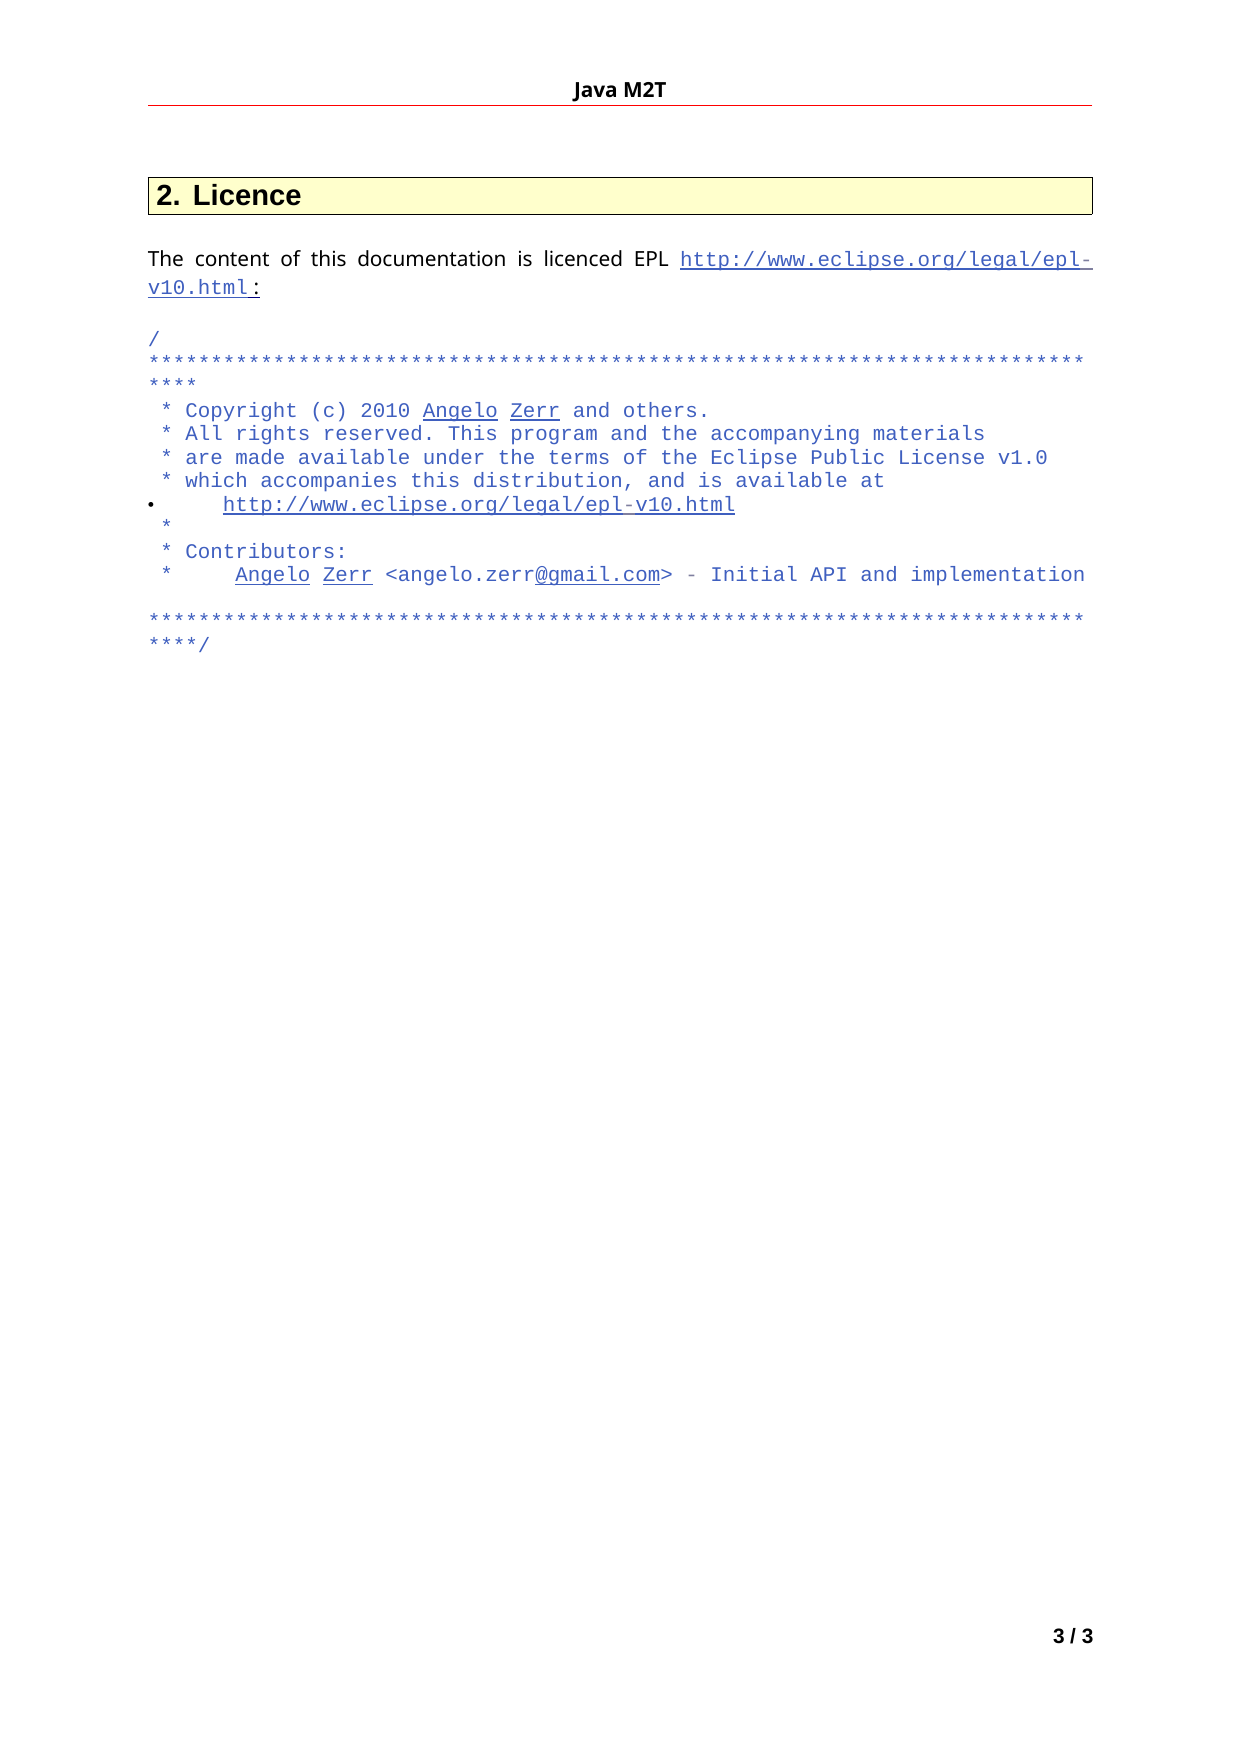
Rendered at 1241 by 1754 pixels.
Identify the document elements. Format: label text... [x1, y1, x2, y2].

text * [148, 517, 1092, 541]
subtitle Licence [149, 178, 1092, 214]
text * are made available under the terms of the Eclipse Public License v1.0 [148, 447, 1092, 470]
text The content of this documentation is licenced EPL http://www.eclipse.org/legal/epl-v10.html : [148, 244, 1092, 301]
text *******************************************************************************/ [148, 588, 1092, 659]
text * Copyright (c) 2010 Angelo Zerr and others. [148, 400, 1092, 423]
text * Angelo Zerr <angelo.zerr@gmail.com> - Initial API and implementation [148, 564, 1092, 588]
text * Contributors: [148, 541, 1092, 564]
list http://www.eclipse.org/legal/epl-v10.html [148, 494, 1092, 517]
text /******************************************************************************* [148, 329, 1092, 400]
text * All rights reserved. This program and the accompanying materials [148, 423, 1092, 447]
text * which accompanies this distribution, and is available at [148, 470, 1092, 494]
